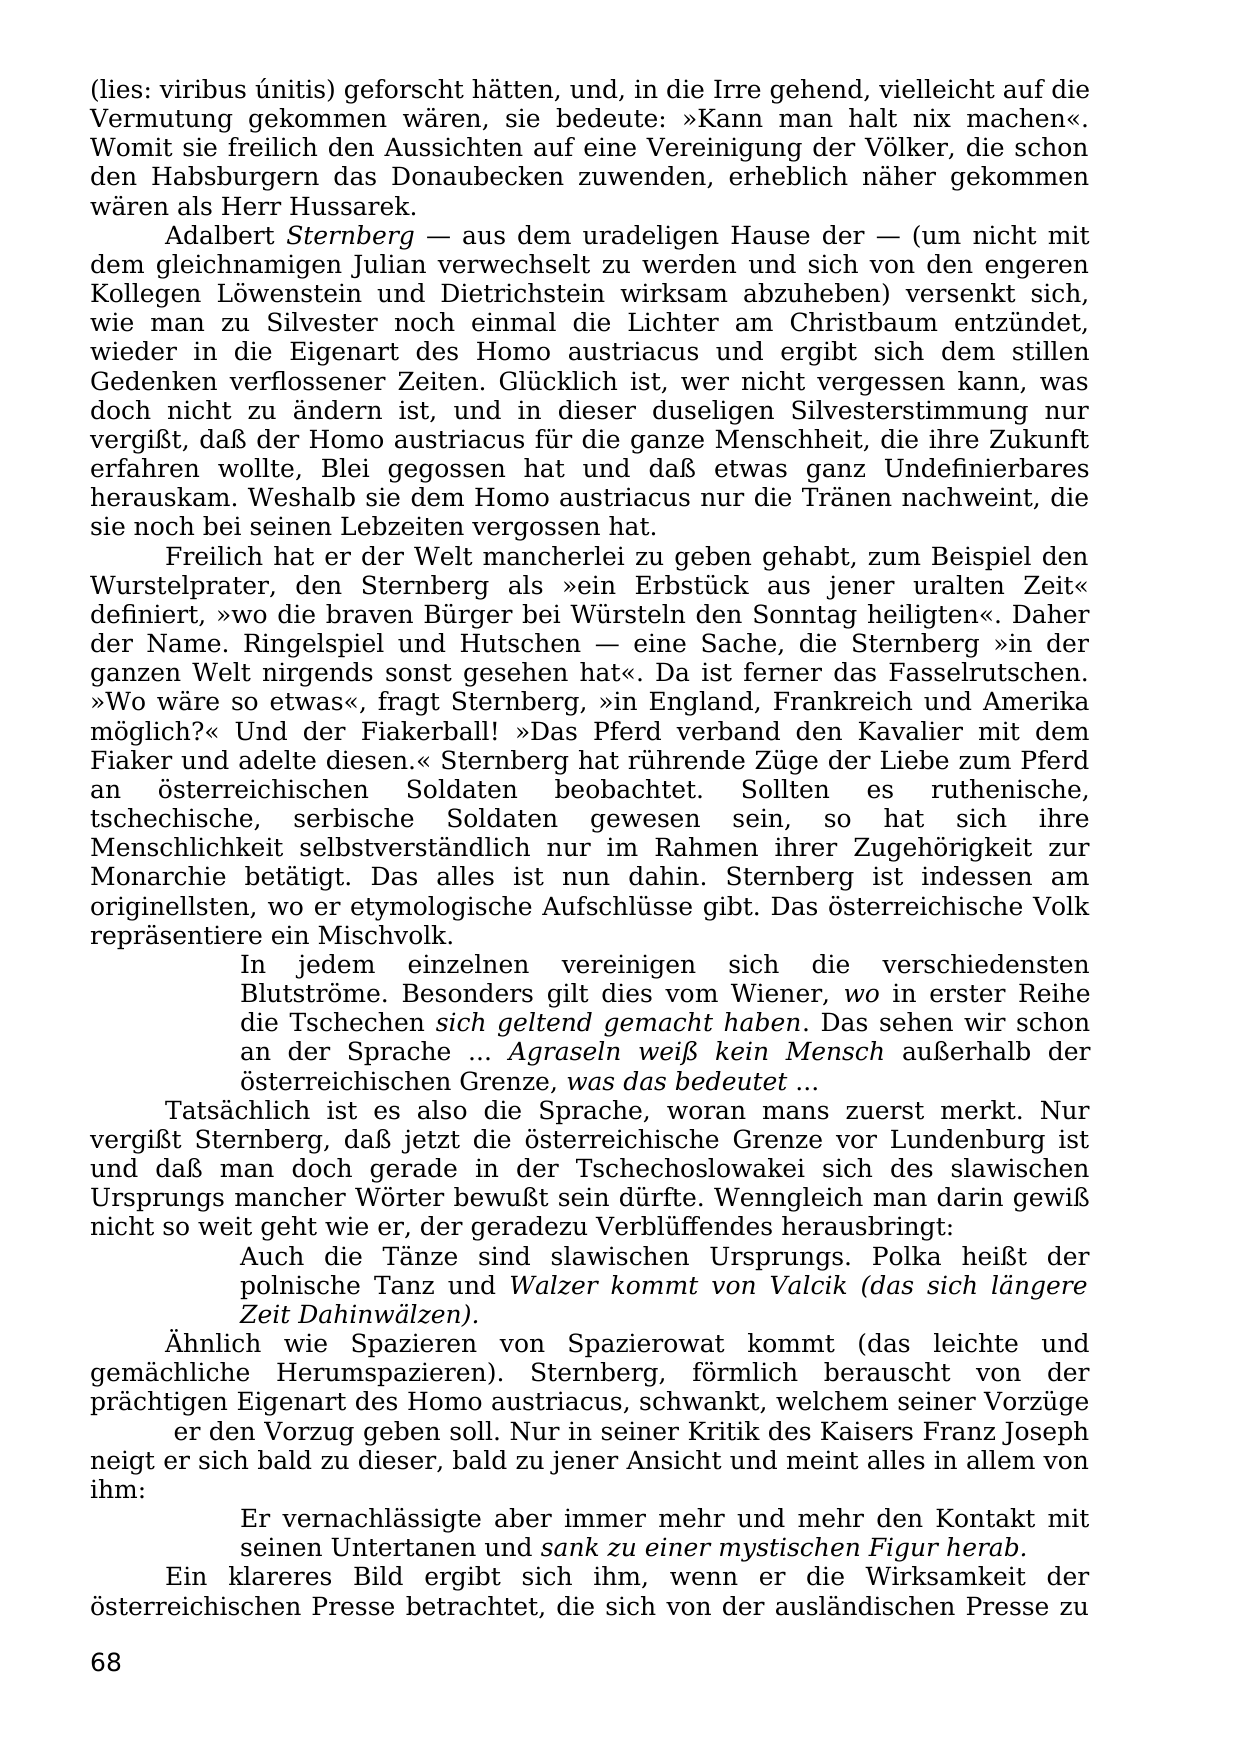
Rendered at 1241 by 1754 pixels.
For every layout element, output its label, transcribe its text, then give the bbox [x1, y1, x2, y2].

text Adalbert Sternberg — aus dem uradeligen Hause der — (um nicht mit dem gleichnamigen Julian verwechselt zu werden und sich von den engeren Kollegen Löwenstein und Dietrichstein wirksam abzuheben) versenkt sich, wie man zu Silvester noch einmal die Lichter am Christbaum entzündet, wieder in die Eigenart des Homo austriacus und ergibt sich dem stillen Gedenken verflossener Zeiten. Glücklich ist, wer nicht vergessen kann, was doch nicht zu ändern ist, und in dieser duseligen Silvesterstimmung nur vergißt, daß der Homo austriacus für die ganze Menschheit, die ihre Zukunft erfahren wollte, Blei gegossen hat und daß etwas ganz Undefinierbares herauskam. Weshalb sie dem Homo austriacus nur die Tränen nachweint, die sie noch bei seinen Lebzeiten vergossen hat. [90, 221, 1091, 542]
text Er vernachlässigte aber immer mehr und mehr den Kontakt mit seinen Untertanen und sank zu einer mystischen Figur herab. [240, 1504, 1091, 1562]
text Ein klareres Bild ergibt sich ihm, wenn er die Wirksamkeit der österreichischen Presse betrachtet, die sich von der ausländischen Presse zu [90, 1562, 1091, 1621]
text (lies: viribus únitis) geforscht hätten, und, in die Irre gehend, vielleicht auf die Vermutung gekommen wären, sie bedeute: »Kann man halt nix machen«. Womit sie freilich den Aussichten auf eine Vereinigung der Völker, die schon den Habsburgern das Donaubecken zuwenden, erheblich näher gekommen wären als Herr Hussarek. [90, 75, 1091, 221]
text Tatsächlich ist es also die Sprache, woran mans zuerst merkt. Nur vergißt Sternberg, daß jetzt die österreichische Grenze vor Lundenburg ist und daß man doch gerade in der Tschechoslowakei sich des slawischen Ursprungs mancher Wörter bewußt sein dürfte. Wenngleich man darin gewiß nicht so weit geht wie er, der geradezu Verblüffendes herausbringt: [90, 1096, 1091, 1242]
text Ähnlich wie Spazieren von Spazierowat kommt (das leichte und gemächliche Herumspazieren). Sternberg, förmlich berauscht von der prächtigen Eigenart des Homo austriacus, schwankt, welchem seiner Vorzüge er den Vorzug geben soll. Nur in seiner Kritik des Kaisers Franz Joseph neigt er sich bald zu dieser, bald zu jener Ansicht und meint alles in allem von ihm: [90, 1329, 1091, 1504]
text Auch die Tänze sind slawischen Ursprungs. Polka heißt der polnische Tanz und Walzer kommt von Valcik (das sich längere Zeit Dahinwälzen). [240, 1242, 1091, 1329]
text In jedem einzelnen vereinigen sich die verschiedensten Blutströme. Besonders gilt dies vom Wiener, wo in erster Reihe die Tschechen sich geltend gemacht haben. Das sehen wir schon an der Sprache ... Agraseln weiß kein Mensch außerhalb der österreichischen Grenze, was das bedeutet ... [240, 950, 1091, 1096]
text Freilich hat er der Welt mancherlei zu geben gehabt, zum Beispiel den Wurstelprater, den Sternberg als »ein Erbstück aus jener uralten Zeit« definiert, »wo die braven Bürger bei Würsteln den Sonntag heiligten«. Daher der Name. Ringelspiel und Hutschen — eine Sache, die Sternberg »in der ganzen Welt nirgends sonst gesehen hat«. Da ist ferner das Fasselrutschen. »Wo wäre so etwas«, fragt Sternberg, »in England, Frankreich und Amerika möglich?« Und der Fiakerball! »Das Pferd verband den Kavalier mit dem Fiaker und adelte diesen.« Sternberg hat rührende Züge der Liebe zum Pferd an österreichischen Soldaten beobachtet. Sollten es ruthenische, tschechische, serbische Soldaten gewesen sein, so hat sich ihre Menschlichkeit selbstverständlich nur im Rahmen ihrer Zugehörigkeit zur Monarchie betätigt. Das alles ist nun dahin. Sternberg ist indessen am originellsten, wo er etymologische Aufschlüsse gibt. Das österreichische Volk repräsentiere ein Mischvolk. [90, 542, 1091, 950]
